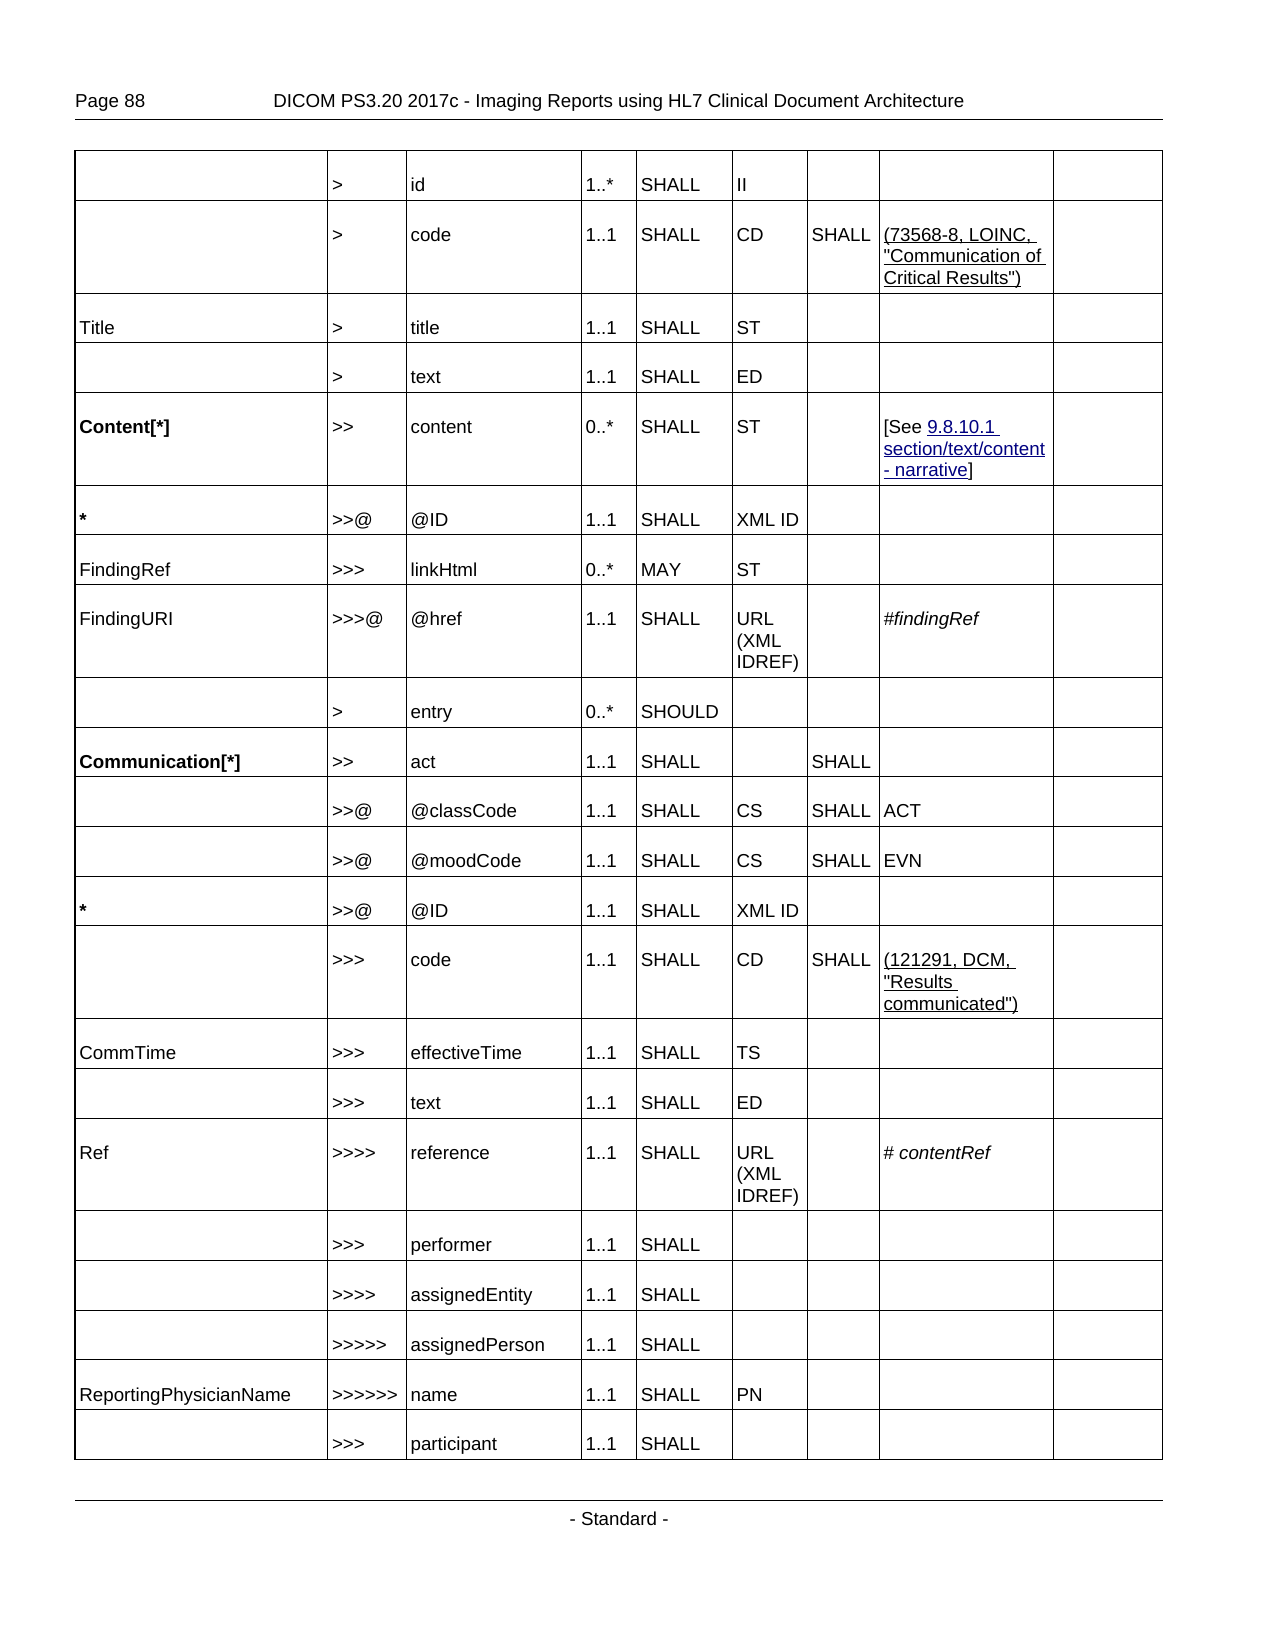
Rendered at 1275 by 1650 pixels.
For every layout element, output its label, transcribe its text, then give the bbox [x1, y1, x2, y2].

table_cell title [407, 294, 581, 342]
table_cell SHALL [637, 728, 732, 776]
table_cell [808, 877, 879, 925]
table_cell [733, 1261, 807, 1310]
table_cell ACT [880, 777, 1053, 826]
table_cell SHALL [637, 1261, 732, 1310]
table_cell [1054, 486, 1162, 534]
table_cell [1054, 1360, 1162, 1409]
table_cell URL (XML IDREF) [733, 1119, 807, 1210]
table_cell [808, 535, 879, 584]
table_cell Finding​URI [76, 585, 327, 677]
table_cell [880, 1019, 1053, 1068]
table_cell CS [733, 827, 807, 876]
table_cell [808, 1410, 879, 1459]
table_cell >>@ [328, 486, 406, 534]
table_cell [880, 343, 1053, 392]
table_cell SHALL [637, 343, 732, 392]
table_cell [1054, 151, 1162, 200]
table_cell 1..1 [582, 728, 636, 776]
table_cell XML ID [733, 486, 807, 534]
table_cell ED [733, 343, 807, 392]
table_cell SHALL [637, 151, 732, 200]
table_cell >>>>>> [328, 1360, 406, 1409]
table_cell ST [733, 294, 807, 342]
table_cell [1054, 294, 1162, 342]
table_cell URL (XML IDREF) [733, 585, 807, 677]
table_cell >>> [328, 1211, 406, 1260]
table_cell 0..* [582, 535, 636, 584]
table_cell [808, 1211, 879, 1260]
table_cell SHALL [637, 1410, 732, 1459]
table_cell SHALL [637, 1311, 732, 1359]
table_cell SHALL [637, 1019, 732, 1068]
table_cell [880, 678, 1053, 727]
table_cell ST [733, 535, 807, 584]
table_cell [76, 1410, 327, 1459]
table_cell [76, 1261, 327, 1310]
table_cell [808, 393, 879, 485]
table_cell SHALL [637, 1069, 732, 1117]
table_cell [880, 728, 1053, 776]
table_cell assigned​Entity [407, 1261, 581, 1310]
table_cell [880, 877, 1053, 925]
table_cell @href [407, 585, 581, 677]
table_cell [1054, 1119, 1162, 1210]
table_cell EVN [880, 827, 1053, 876]
table_cell SHALL [637, 393, 732, 485]
table_cell * [76, 486, 327, 534]
table_cell [808, 343, 879, 392]
table_cell [733, 678, 807, 727]
table_cell [808, 1261, 879, 1310]
table_cell SHALL [637, 926, 732, 1018]
table_cell code [407, 201, 581, 292]
table_cell content [407, 393, 581, 485]
table_cell entry [407, 678, 581, 727]
table_cell SHALL [637, 1360, 732, 1409]
table_cell >>> [328, 1019, 406, 1068]
table_cell 1..1 [582, 1119, 636, 1210]
table_cell [880, 1311, 1053, 1359]
table_cell [76, 1311, 327, 1359]
table_cell >> [328, 393, 406, 485]
table_cell name [407, 1360, 581, 1409]
table_cell [1054, 728, 1162, 776]
table_cell [1054, 1211, 1162, 1260]
table_cell ST [733, 393, 807, 485]
table_cell [880, 294, 1053, 342]
table_cell SHALL [808, 926, 879, 1018]
table_cell Reporting​Physician​Name [76, 1360, 327, 1409]
table_cell [733, 1410, 807, 1459]
table_cell effective​Time [407, 1019, 581, 1068]
table_cell >>@ [328, 827, 406, 876]
table_cell 0..* [582, 678, 636, 727]
table_cell [1054, 1019, 1162, 1068]
table_cell XML ID [733, 877, 807, 925]
table_cell PN [733, 1360, 807, 1409]
table_cell SHALL [637, 827, 732, 876]
table_cell Content[*] [76, 393, 327, 485]
table_cell 1..1 [582, 777, 636, 826]
table_cell 1..1 [582, 877, 636, 925]
table_cell >>> [328, 926, 406, 1018]
table_cell [1054, 926, 1162, 1018]
table_cell # content​Ref [880, 1119, 1053, 1210]
table_cell SHALL [808, 777, 879, 826]
table_cell 1..1 [582, 926, 636, 1018]
table_cell [1054, 1311, 1162, 1359]
table_cell (73568-8, LOINC, "Communication of Critical Results") [880, 201, 1053, 292]
table_cell SHALL [637, 877, 732, 925]
table_cell >>>>> [328, 1311, 406, 1359]
table_cell Finding​Ref [76, 535, 327, 584]
table_cell reference [407, 1119, 581, 1210]
table_cell 1..1 [582, 294, 636, 342]
table_cell [733, 728, 807, 776]
table_cell [880, 1360, 1053, 1409]
table_cell @classCode [407, 777, 581, 826]
table_cell > [328, 343, 406, 392]
table_cell > [328, 201, 406, 292]
table_cell 1..* [582, 151, 636, 200]
table_cell 1..1 [582, 201, 636, 292]
table_cell >>>> [328, 1119, 406, 1210]
table_cell SHOULD [637, 678, 732, 727]
table_cell >>>@ [328, 585, 406, 677]
table_cell SHALL [637, 201, 732, 292]
table_cell [880, 151, 1053, 200]
table_cell >>> [328, 1410, 406, 1459]
table_cell 1..1 [582, 1410, 636, 1459]
table_cell >>@ [328, 877, 406, 925]
table_cell [808, 1311, 879, 1359]
table_cell text [407, 1069, 581, 1117]
table_cell [808, 1119, 879, 1210]
table_cell [808, 585, 879, 677]
table_cell SHALL [808, 201, 879, 292]
table_cell 1..1 [582, 1360, 636, 1409]
table_cell 1..1 [582, 1019, 636, 1068]
table_cell @ID [407, 877, 581, 925]
table_cell * [76, 877, 327, 925]
table_cell TS [733, 1019, 807, 1068]
table_cell participant [407, 1410, 581, 1459]
table_cell 1..1 [582, 1261, 636, 1310]
table_cell [880, 1211, 1053, 1260]
table_cell II [733, 151, 807, 200]
table_cell [880, 535, 1053, 584]
table_cell [See 9.8.10.1 section/text/content - narrative] [880, 393, 1053, 485]
table_cell [880, 1069, 1053, 1117]
table_cell [808, 1360, 879, 1409]
table_cell Title [76, 294, 327, 342]
table_cell [808, 678, 879, 727]
table_cell MAY [637, 535, 732, 584]
table_cell [1054, 827, 1162, 876]
table_cell [880, 1261, 1053, 1310]
table_cell [76, 926, 327, 1018]
table_cell [76, 1069, 327, 1117]
table_cell Comm​Time [76, 1019, 327, 1068]
table_cell SHALL [637, 777, 732, 826]
table_cell [1054, 585, 1162, 677]
table_cell SHALL [808, 728, 879, 776]
table_cell text [407, 343, 581, 392]
table_cell (121291, DCM, "Results communicated") [880, 926, 1053, 1018]
table_cell > [328, 678, 406, 727]
table_cell 1..1 [582, 827, 636, 876]
table_cell >>@ [328, 777, 406, 826]
table_cell [1054, 535, 1162, 584]
table_cell [808, 151, 879, 200]
table_cell [1054, 343, 1162, 392]
table_cell [880, 1410, 1053, 1459]
table_cell [1054, 678, 1162, 727]
table_cell 1..1 [582, 1069, 636, 1117]
table_cell [1054, 877, 1162, 925]
table_cell [808, 294, 879, 342]
table_cell >>> [328, 1069, 406, 1117]
table_cell [76, 343, 327, 392]
table_cell >>>> [328, 1261, 406, 1310]
table_cell SHALL [637, 585, 732, 677]
table_cell [1054, 777, 1162, 826]
table_cell @moodCode [407, 827, 581, 876]
table_cell ED [733, 1069, 807, 1117]
table_cell Ref [76, 1119, 327, 1210]
table_cell [733, 1211, 807, 1260]
table_cell 1..1 [582, 486, 636, 534]
table_cell [808, 486, 879, 534]
table_cell SHALL [637, 1119, 732, 1210]
table_cell > [328, 151, 406, 200]
table_cell >>> [328, 535, 406, 584]
table_cell CD [733, 201, 807, 292]
table_cell SHALL [637, 294, 732, 342]
table_cell [76, 151, 327, 200]
table_cell link​Html [407, 535, 581, 584]
table_cell #findingRef [880, 585, 1053, 677]
table_cell act [407, 728, 581, 776]
table_cell 1..1 [582, 585, 636, 677]
table_cell SHALL [808, 827, 879, 876]
table_cell [880, 486, 1053, 534]
table_cell [1054, 1069, 1162, 1117]
table_cell CS [733, 777, 807, 826]
table_cell 1..1 [582, 1211, 636, 1260]
table_cell [1054, 201, 1162, 292]
table_cell > [328, 294, 406, 342]
table_cell SHALL [637, 486, 732, 534]
table_cell CD [733, 926, 807, 1018]
table_cell [76, 777, 327, 826]
table_cell performer [407, 1211, 581, 1260]
table_cell 1..1 [582, 1311, 636, 1359]
table_cell Communication[*] [76, 728, 327, 776]
table_cell [76, 1211, 327, 1260]
table_cell 0..* [582, 393, 636, 485]
table_cell [76, 678, 327, 727]
table_cell [808, 1069, 879, 1117]
table_cell [733, 1311, 807, 1359]
table_cell @ID [407, 486, 581, 534]
table_cell [1054, 1261, 1162, 1310]
table_cell id [407, 151, 581, 200]
table_cell [1054, 393, 1162, 485]
table_cell code [407, 926, 581, 1018]
table_cell [808, 1019, 879, 1068]
table_cell [76, 827, 327, 876]
table_cell assignedPerson [407, 1311, 581, 1359]
table_cell [1054, 1410, 1162, 1459]
table_cell 1..1 [582, 343, 636, 392]
table_cell [76, 201, 327, 292]
table_cell SHALL [637, 1211, 732, 1260]
table_cell >> [328, 728, 406, 776]
